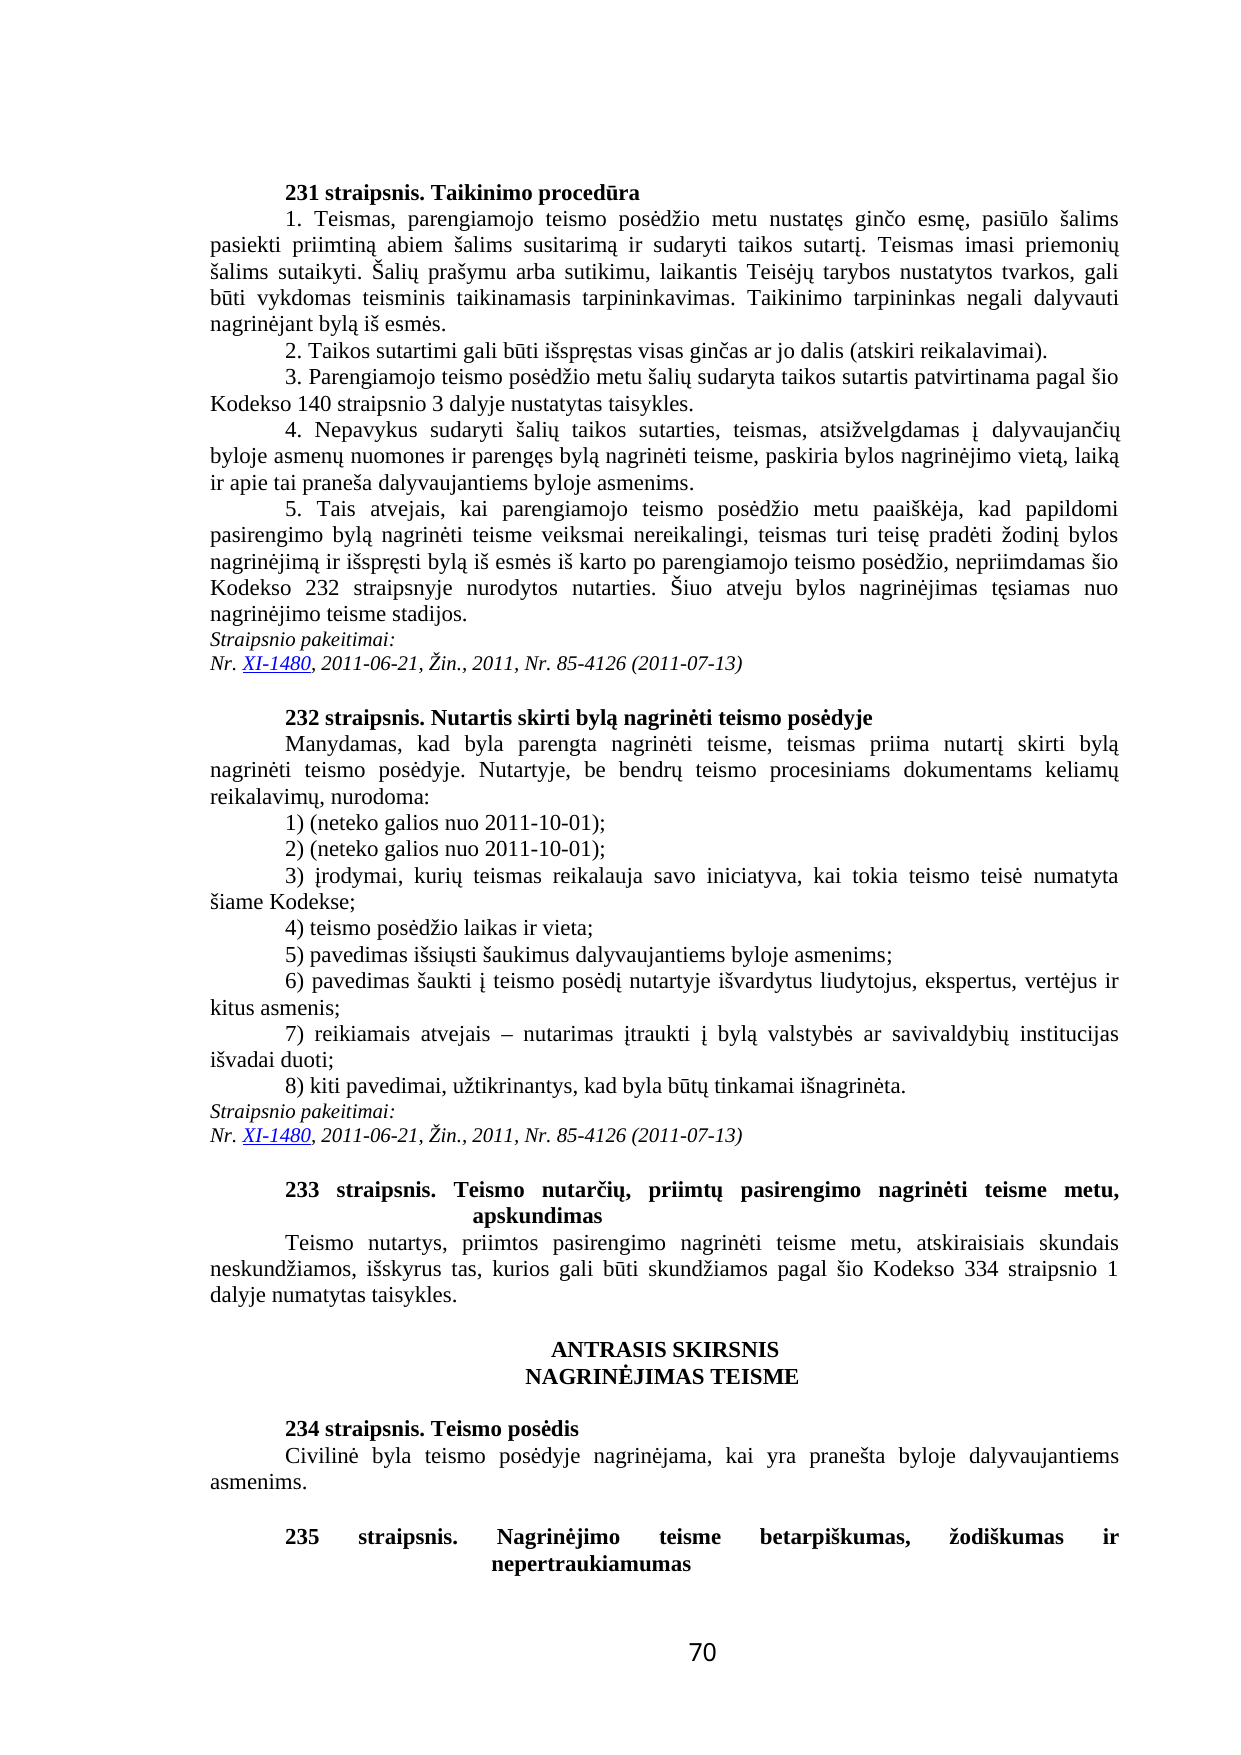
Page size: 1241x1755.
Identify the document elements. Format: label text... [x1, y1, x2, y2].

text Straipsnio pakeitimai: [210, 1099, 1120, 1123]
text Civilinė byla teismo posėdyje nagrinėjama, kai yra pranešta byloje dalyvaujantiems asmenims. [210, 1442, 1120, 1494]
text 234 straipsnis. Teismo posėdis [210, 1415, 1120, 1442]
text 232 straipsnis. Nutartis skirti bylą nagrinėti teismo posėdyje [210, 704, 1120, 730]
text 4. Nepavykus sudaryti šalių taikos sutarties, teismas, atsižvelgdamas į dalyvaujančių byloje asmenų nuomones ir parengęs bylą nagrinėti teisme, paskiria bylos nagrinėjimo vietą, laiką ir apie tai praneša dalyvaujantiems byloje asmenims. [210, 416, 1120, 495]
text Nr. XI-1480, 2011-06-21, Žin., 2011, Nr. 85-4126 (2011-07-13) [210, 1123, 1120, 1147]
text 3) įrodymai, kurių teismas reikalauja savo iniciatyva, kai tokia teismo teisė numatyta šiame Kodekse; [210, 862, 1120, 914]
text 1. Teismas, parengiamojo teismo posėdžio metu nustatęs ginčo esmę, pasiūlo šalims pasiekti priimtiną abiem šalims susitarimą ir sudaryti taikos sutartį. Teismas imasi priemonių šalims sutaikyti. Šalių prašymu arba sutikimu, laikantis Teisėjų tarybos nustatytos tvarkos, gali būti vykdomas teisminis taikinamasis tarpininkavimas. Taikinimo tarpininkas negali dalyvauti nagrinėjant bylą iš esmės. [210, 205, 1120, 337]
text 2) (neteko galios nuo 2011-10-01); [210, 835, 1120, 862]
text 5. Tais atvejais, kai parengiamojo teismo posėdžio metu paaiškėja, kad papildomi pasirengimo bylą nagrinėti teisme veiksmai nereikalingi, teismas turi teisę pradėti žodinį bylos nagrinėjimą ir išspręsti bylą iš esmės iš karto po parengiamojo teismo posėdžio, nepriimdamas šio Kodekso 232 straipsnyje nurodytos nutarties. Šiuo atveju bylos nagrinėjimas tęsiamas nuo nagrinėjimo teisme stadijos. [210, 495, 1120, 627]
subtitle Nagrinėjimas teisme [210, 1363, 1120, 1389]
text 233 straipsnis. Teismo nutarčių, priimtų pasirengimo nagrinėti teisme metu, apskundimas [285, 1176, 1120, 1228]
text Manydamas, kad byla parengta nagrinėti teisme, teismas priima nutartį skirti bylą nagrinėti teismo posėdyje. Nutartyje, be bendrų teismo procesiniams dokumentams keliamų reikalavimų, nurodoma: [210, 730, 1120, 809]
text 3. Parengiamojo teismo posėdžio metu šalių sudaryta taikos sutartis patvirtinama pagal šio Kodekso 140 straipsnio 3 dalyje nustatytas taisykles. [210, 363, 1120, 416]
text 6) pavedimas šaukti į teismo posėdį nutartyje išvardytus liudytojus, ekspertus, vertėjus ir kitus asmenis; [210, 967, 1120, 1020]
text Straipsnio pakeitimai: [210, 627, 1120, 651]
text Teismo nutartys, priimtos pasirengimo nagrinėti teisme metu, atskiraisiais skundais neskundžiamos, išskyrus tas, kurios gali būti skundžiamos pagal šio Kodekso 334 straipsnio 1 dalyje numatytas taisykles. [210, 1228, 1120, 1308]
text 235 straipsnis. Nagrinėjimo teisme betarpiškumas, žodiškumas ir nepertraukiamumas [285, 1523, 1120, 1576]
text 5) pavedimas išsiųsti šaukimus dalyvaujantiems byloje asmenims; [210, 941, 1120, 967]
text 2. Taikos sutartimi gali būti išspręstas visas ginčas ar jo dalis (atskiri reikalavimai). [210, 337, 1120, 363]
text 4) teismo posėdžio laikas ir vieta; [210, 914, 1120, 941]
subtitle AntrasIS skirsnis [210, 1336, 1120, 1363]
text 1) (neteko galios nuo 2011-10-01); [210, 809, 1120, 835]
text 231 straipsnis. Taikinimo procedūra [210, 179, 1120, 205]
text Nr. XI-1480, 2011-06-21, Žin., 2011, Nr. 85-4126 (2011-07-13) [210, 651, 1120, 675]
text 8) kiti pavedimai, užtikrinantys, kad byla būtų tinkamai išnagrinėta. [210, 1073, 1120, 1099]
text 7) reikiamais atvejais – nutarimas įtraukti į bylą valstybės ar savivaldybių institucijas išvadai duoti; [210, 1020, 1120, 1073]
